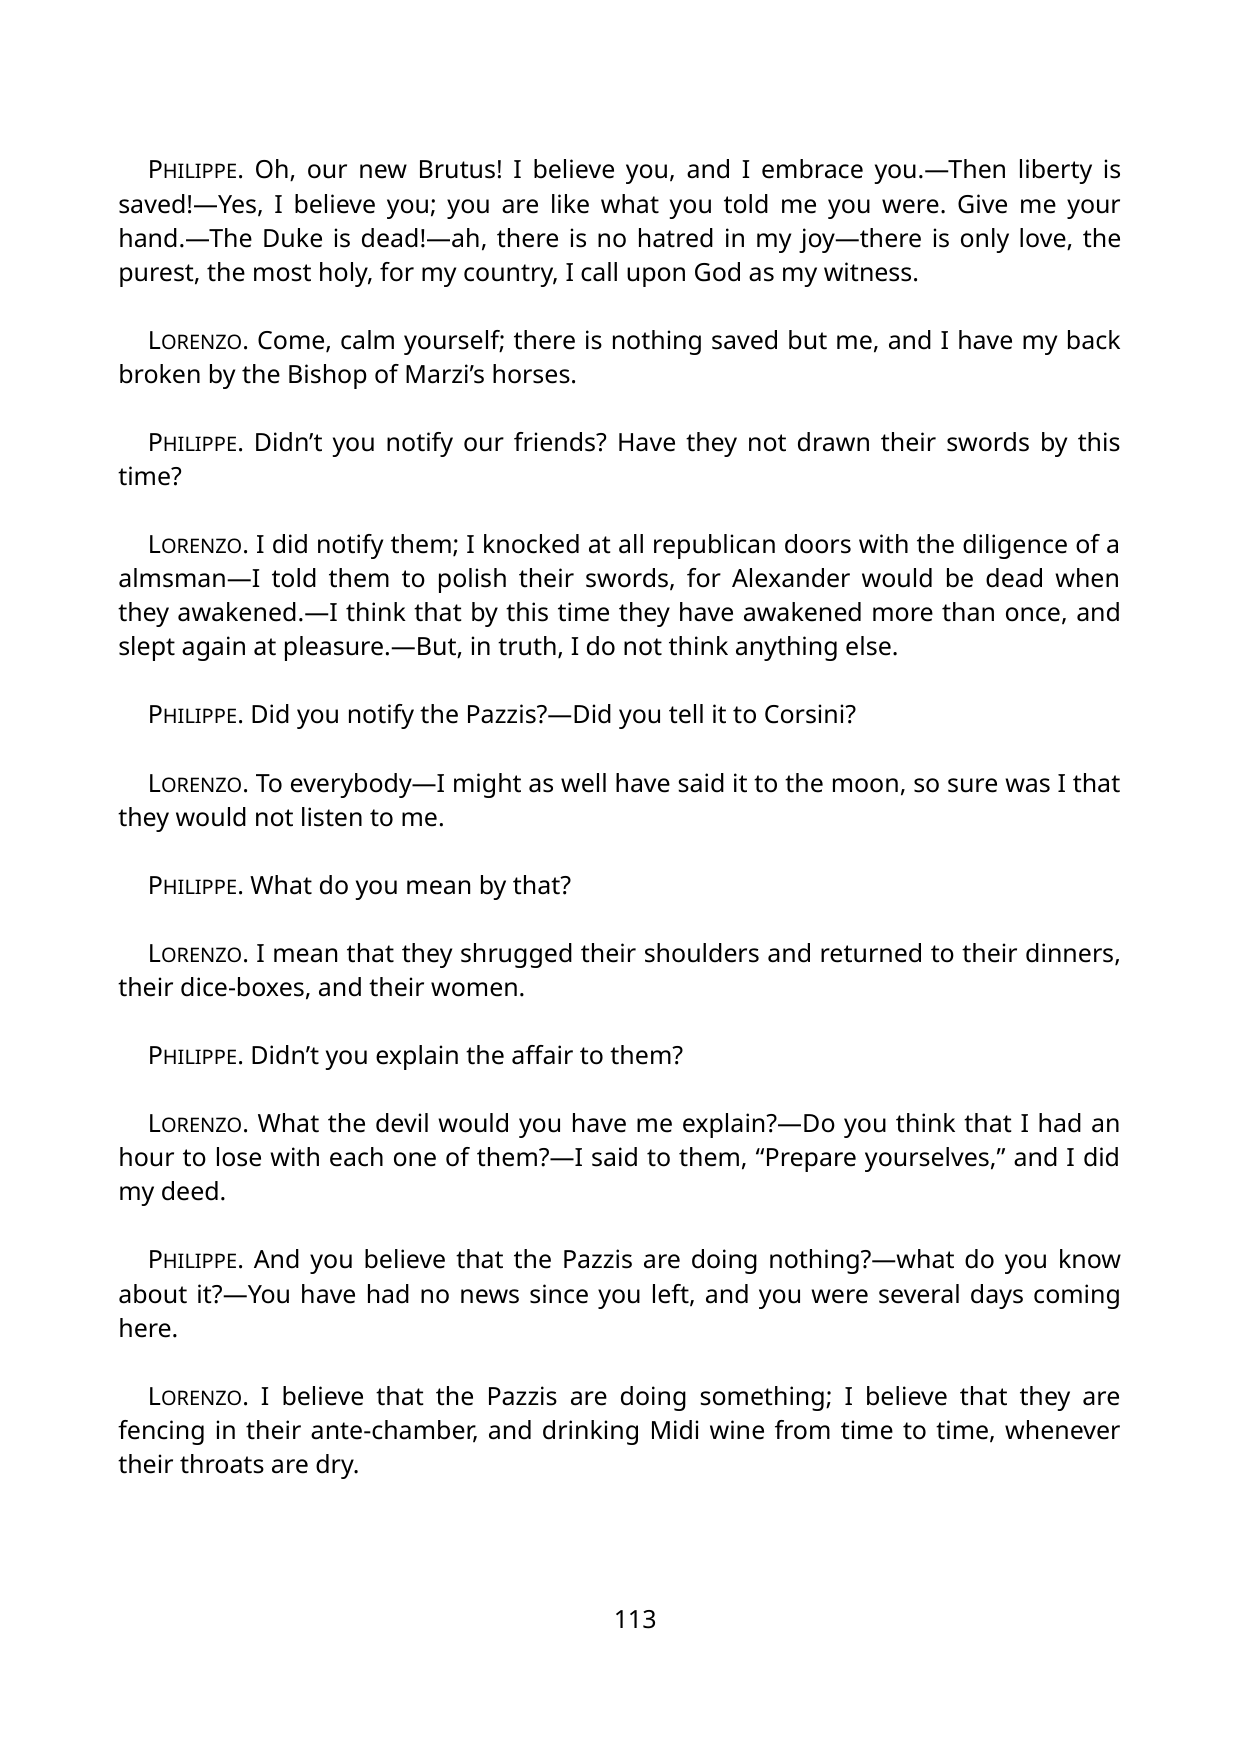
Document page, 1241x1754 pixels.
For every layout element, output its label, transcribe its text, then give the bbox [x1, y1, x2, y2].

text Lorenzo. I mean that they shrugged their shoulders and returned to their dinners, their dice-boxes, and their women. [118, 936, 1122, 1004]
text Lorenzo. I did notify them; I knocked at all republican doors with the diligence of a almsman—I told them to polish their swords, for Alexander would be dead when they awakened.—I think that by this time they have awakened more than once, and slept again at pleasure.—But, in truth, I do not think anything else. [118, 527, 1122, 663]
text Philippe. And you believe that the Pazzis are doing nothing?—what do you know about it?—You have had no news since you left, and you were several days coming here. [118, 1242, 1122, 1344]
text Philippe. Oh, our new Brutus! I believe you, and I embrace you.—Then liberty is saved!—Yes, I believe you; you are like what you told me you were. Give me your hand.—The Duke is dead!—ah, there is no hatred in my joy—there is only love, the purest, the most holy, for my country, I call upon God as my witness. [118, 152, 1122, 288]
text Lorenzo. Come, calm yourself; there is nothing saved but me, and I have my back broken by the Bishop of Marzi’s horses. [118, 322, 1122, 391]
text Lorenzo. What the devil would you have me explain?—Do you think that I had an hour to lose with each one of them?—I said to them, “Prepare yourselves,” and I did my deed. [118, 1106, 1122, 1208]
text Philippe. Did you notify the Pazzis?—Did you tell it to Corsini? [118, 697, 1122, 731]
text Philippe. Didn’t you notify our friends? Have they not drawn their swords by this time? [118, 425, 1122, 493]
text Lorenzo. To everybody—I might as well have said it to the moon, so sure was I that they would not listen to me. [118, 765, 1122, 833]
text Philippe. Didn’t you explain the affair to them? [118, 1038, 1122, 1072]
text Lorenzo. I believe that the Pazzis are doing something; I believe that they are fencing in their ante-chamber, and drinking Midi wine from time to time, whenever their throats are dry. [118, 1378, 1122, 1481]
text Philippe. What do you mean by that? [118, 867, 1122, 902]
